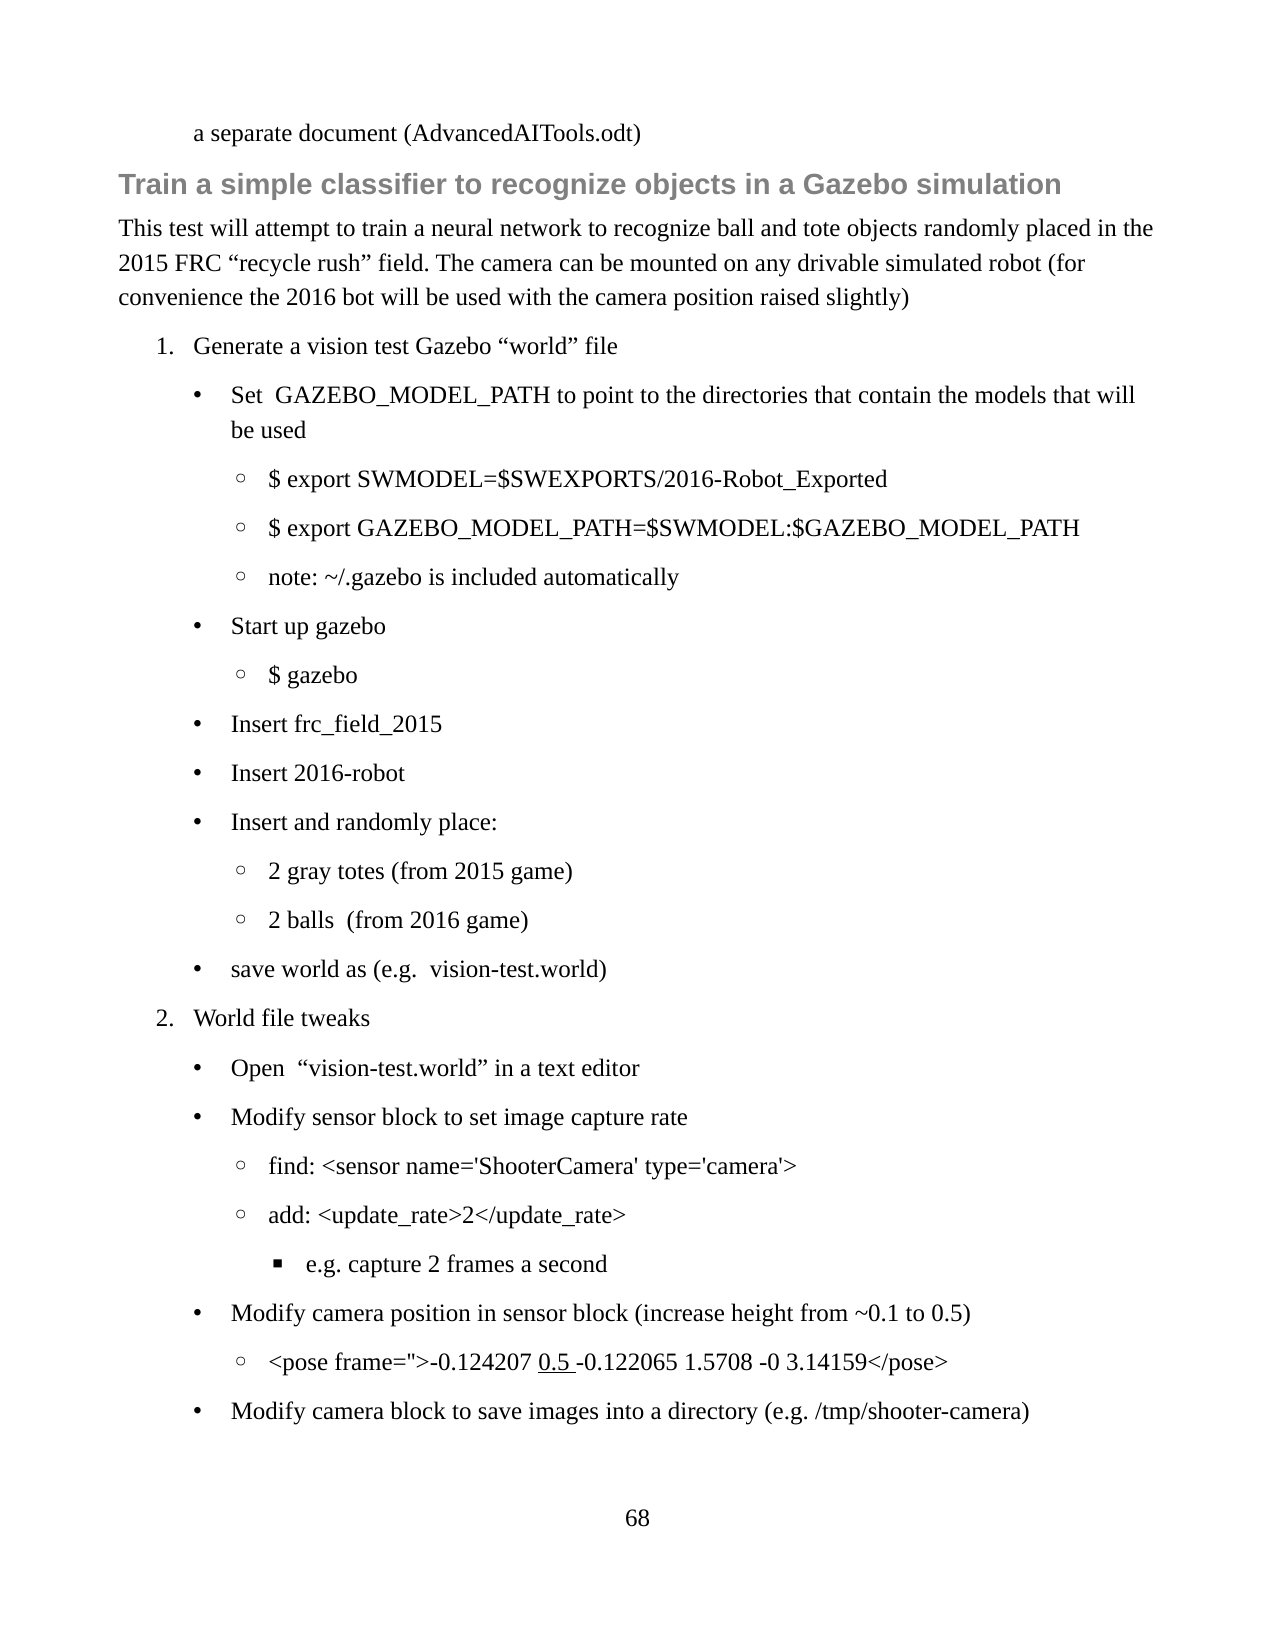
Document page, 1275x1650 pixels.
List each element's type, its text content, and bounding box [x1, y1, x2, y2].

list add: <update_rate>2</update_rate> [231, 1200, 1157, 1228]
list Set GAZEBO_MODEL_PATH to point to the directories that contain the models that will be used [193, 380, 1157, 443]
list Insert 2016-robot [193, 758, 1157, 787]
list $ export GAZEBO_MODEL_PATH=$SWMODEL:$GAZEBO_MODEL_PATH [231, 513, 1157, 542]
list $ gazebo [231, 660, 1157, 689]
list find: <sensor name='ShooterCamera' type='camera'> [231, 1151, 1157, 1179]
list Insert frc_field_2015 [193, 709, 1157, 738]
list Modify camera position in sensor block (increase height from ~0.1 to 0.5) [193, 1298, 1157, 1327]
list save world as (e.g. vision-test.world) [193, 954, 1157, 983]
subtitle Train a simple classifier to recognize objects in a Gazebo simulation [118, 167, 1157, 201]
list note: ~/.gazebo is included automatically [231, 562, 1157, 591]
list 2 balls (from 2016 game) [231, 905, 1157, 934]
list Modify sensor block to set image capture rate [193, 1102, 1157, 1130]
list a separate document (AdvancedAITools.odt) [156, 118, 1157, 147]
list <pose frame=''>-0.124207 0.5 -0.122065 1.5708 -0 3.14159</pose> [231, 1347, 1157, 1376]
list Insert and randomly place: [193, 807, 1157, 836]
list Modify camera block to save images into a directory (e.g. /tmp/shooter-camera) [193, 1396, 1157, 1425]
list Generate a vision test Gazebo “world” file [156, 331, 1157, 360]
list e.g. capture 2 frames a second [268, 1249, 1157, 1278]
text This test will attempt to train a neural network to recognize ball and tote objects randomly placed in the 2015 FRC “recycle rush” field. The camera can be mounted on any drivable simulated robot (for convenience the 2016 bot will be used with the camera position raised slightly) [118, 213, 1157, 311]
list Start up gazebo [193, 611, 1157, 640]
list $ export SWMODEL=$SWEXPORTS/2016-Robot_Exported [231, 464, 1157, 493]
list 2 gray totes (from 2015 game) [231, 856, 1157, 885]
list World file tweaks [156, 1003, 1157, 1032]
list Open “vision-test.world” in a text editor [193, 1053, 1157, 1081]
